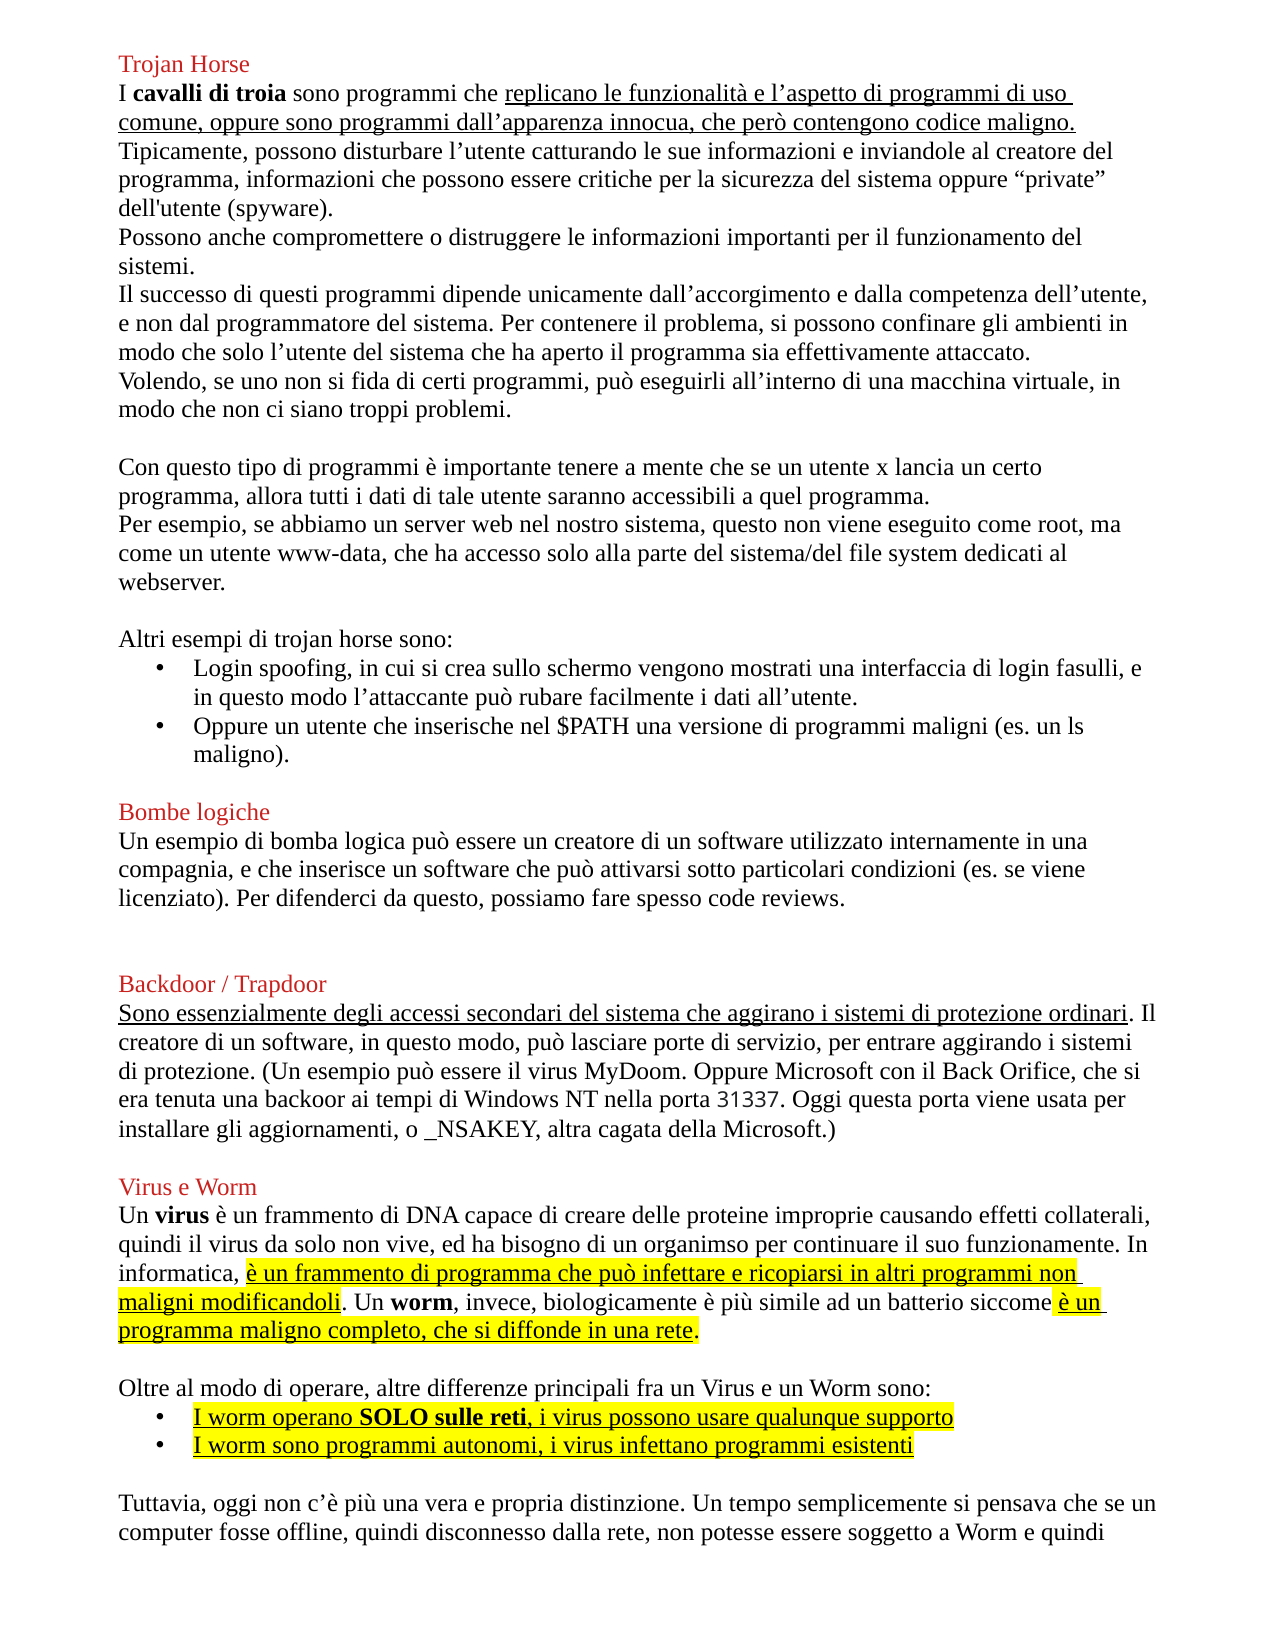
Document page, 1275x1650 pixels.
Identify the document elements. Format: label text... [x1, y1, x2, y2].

list I worm operano SOLO sulle reti, i virus possono usare qualunque supporto [156, 1402, 1157, 1431]
text Un esempio di bomba logica può essere un creatore di un software utilizzato internamente in una compagnia, e che inserisce un software che può attivarsi sotto particolari condizioni (es. se viene licenziato). Per difenderci da questo, possiamo fare spesso code reviews. [118, 826, 1157, 912]
text Per esempio, se abbiamo un server web nel nostro sistema, questo non viene eseguito come root, ma come un utente www-data, che ha accesso solo alla parte del sistema/del file system dedicati al webserver. [118, 509, 1157, 596]
text Backdoor / Trapdoor [118, 969, 1157, 998]
text Con questo tipo di programmi è importante tenere a mente che se un utente x lancia un certo programma, allora tutti i dati di tale utente saranno accessibili a quel programma. [118, 452, 1157, 509]
list Oppure un utente che inserische nel $PATH una versione di programmi maligni (es. un ls maligno). [156, 711, 1157, 768]
text I cavalli di troia sono programmi che replicano le funzionalità e l’aspetto di programmi di uso comune, oppure sono programmi dall’apparenza innocua, che però contengono codice maligno. [118, 78, 1157, 136]
text Bombe logiche [118, 797, 1157, 826]
text Sono essenzialmente degli accessi secondari del sistema che aggirano i sistemi di protezione ordinari. Il creatore di un software, in questo modo, può lasciare porte di servizio, per entrare aggirando i sistemi di protezione. (Un esempio può essere il virus MyDoom. Oppure Microsoft con il Back Orifice, che si era tenuta una backoor ai tempi di Windows NT nella porta 31337. Oggi questa porta viene usata per installare gli aggiornamenti, o _NSAKEY, altra cagata della Microsoft.) [118, 998, 1157, 1143]
text Il successo di questi programmi dipende unicamente dall’accorgimento e dalla competenza dell’utente, e non dal programmatore del sistema. Per contenere il problema, si possono confinare gli ambienti in modo che solo l’utente del sistema che ha aperto il programma sia effettivamente attaccato. [118, 279, 1157, 366]
text Oltre al modo di operare, altre differenze principali fra un Virus e un Worm sono: [118, 1373, 1157, 1402]
text Virus e Worm [118, 1172, 1157, 1201]
text Tuttavia, oggi non c’è più una vera e propria distinzione. Un tempo semplicemente si pensava che se un computer fosse offline, quindi disconnesso dalla rete, non potesse essere soggetto a Worm e quindi [118, 1488, 1157, 1546]
list Login spoofing, in cui si crea sullo schermo vengono mostrati una interfaccia di login fasulli, e in questo modo l’attaccante può rubare facilmente i dati all’utente. [156, 653, 1157, 711]
list I worm sono programmi autonomi, i virus infettano programmi esistenti [156, 1431, 1157, 1459]
text Trojan Horse [118, 49, 1157, 78]
text Tipicamente, possono disturbare l’utente catturando le sue informazioni e inviandole al creatore del programma, informazioni che possono essere critiche per la sicurezza del sistema oppure “private” dell'utente (spyware). [118, 136, 1157, 222]
text Altri esempi di trojan horse sono: [118, 624, 1157, 653]
text Possono anche compromettere o distruggere le informazioni importanti per il funzionamento del sistemi. [118, 222, 1157, 279]
text Volendo, se uno non si fida di certi programmi, può eseguirli all’interno di una macchina virtuale, in modo che non ci siano troppi problemi. [118, 366, 1157, 423]
text Un virus è un frammento di DNA capace di creare delle proteine improprie causando effetti collaterali, quindi il virus da solo non vive, ed ha bisogno di un organimso per continuare il suo funzionamente. In informatica, è un frammento di programma che può infettare e ricopiarsi in altri programmi non maligni modificandoli. Un worm, invece, biologicamente è più simile ad un batterio siccome è un programma maligno completo, che si diffonde in una rete. [118, 1201, 1157, 1344]
